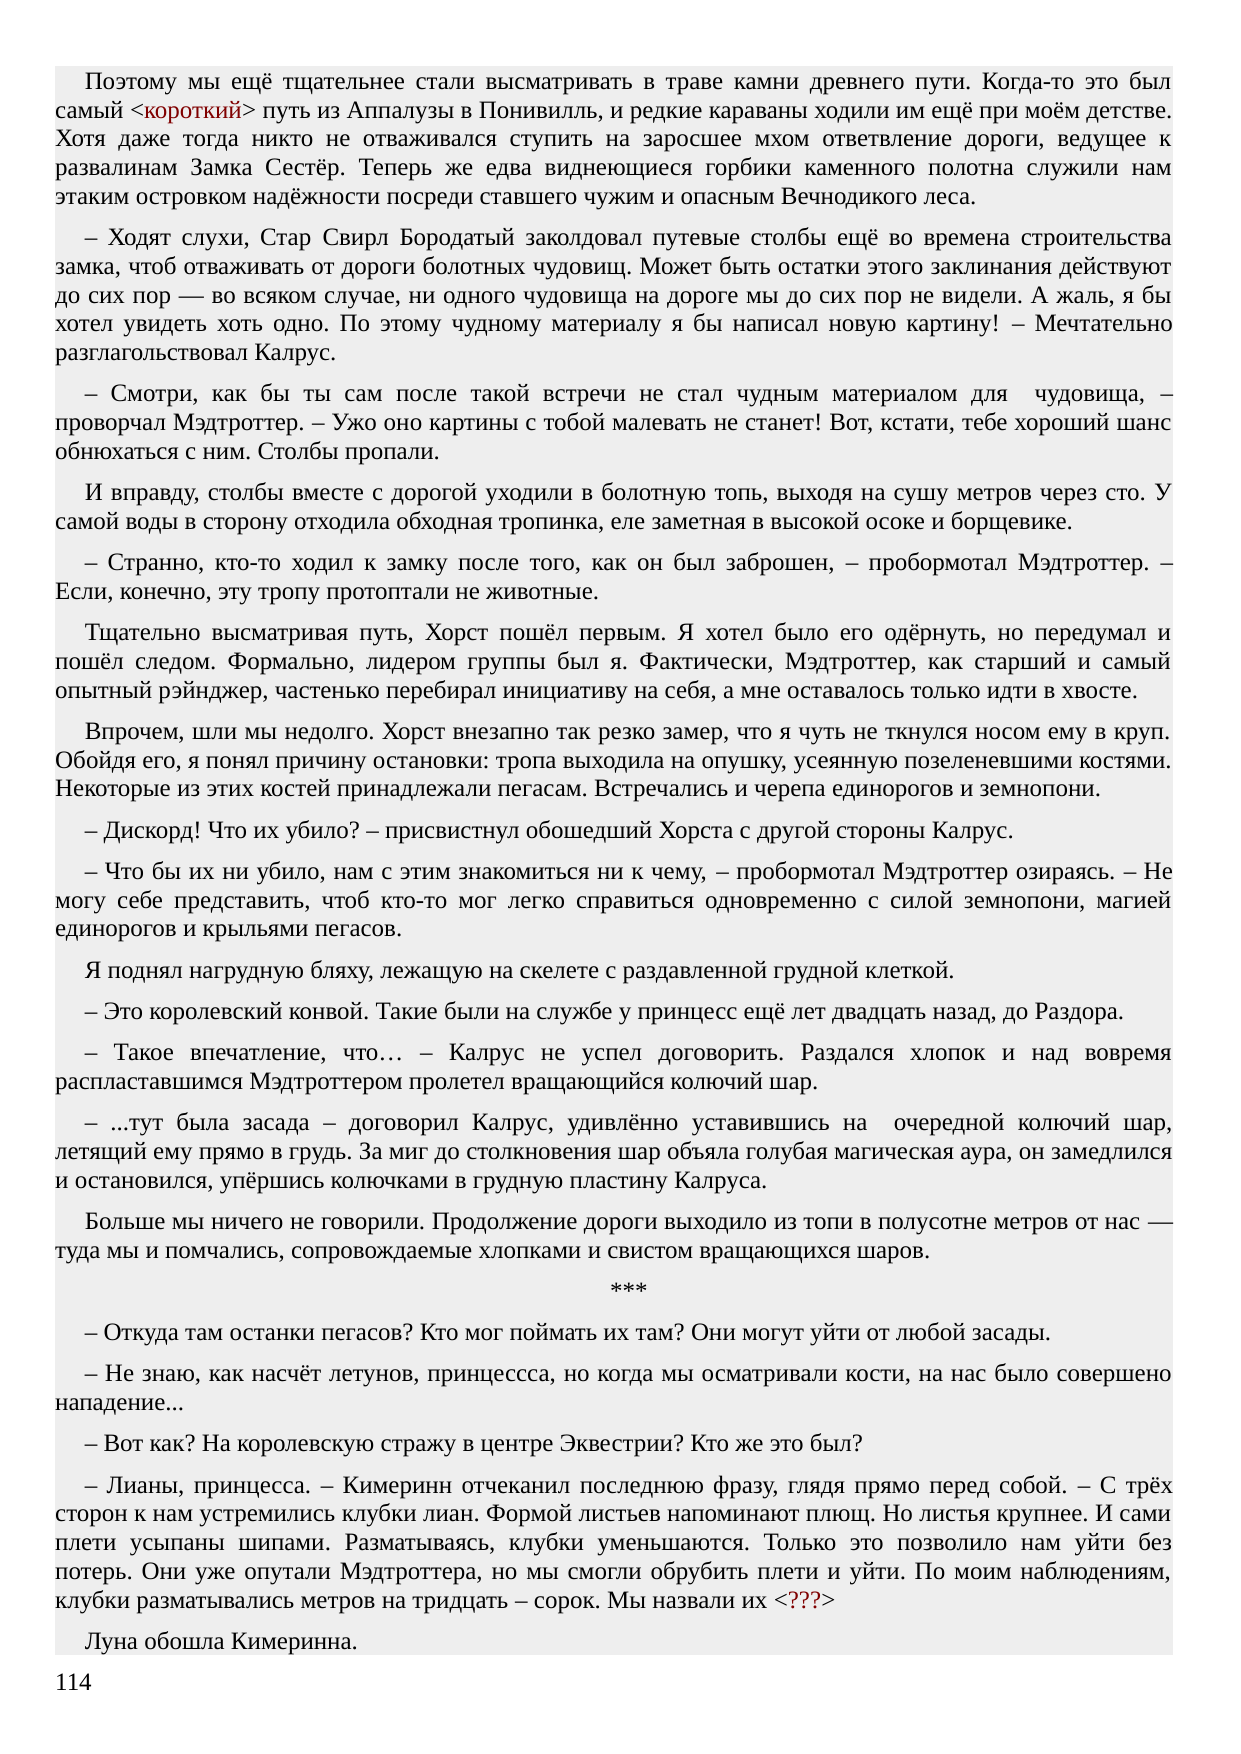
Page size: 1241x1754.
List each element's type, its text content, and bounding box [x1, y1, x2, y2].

text Тщательно высматривая путь, Хорст пошёл первым. Я хотел было его одёрнуть, но передумал и пошёл следом. Формально, лидером группы был я. Фактически, Мэдтроттер, как старший и самый опытный рэйнджер, частенько перебирал инициативу на себя, а мне оставалось только идти в хвосте. [55, 617, 1173, 703]
text Я поднял нагрудную бляху, лежащую на скелете с раздавленной грудной клеткой. [55, 955, 1173, 983]
text – Что бы их ни убило, нам с этим знакомиться ни к чему, – пробормотал Мэдтроттер озираясь. – Не могу себе представить, чтоб кто-то мог легко справиться одновременно с силой земнопони, магией единорогов и крыльями пегасов. [55, 856, 1173, 942]
text Больше мы ничего не говорили. Продолжение дороги выходило из топи в полусотне метров от нас — туда мы и помчались, сопровождаемые хлопками и свистом вращающихся шаров. [55, 1206, 1173, 1263]
text – Ходят слухи, Стар Cвирл Бородатый заколдовал путевые столбы ещё во времена строительства замка, чтоб отваживать от дороги болотных чудовищ. Может быть остатки этого заклинания действуют до сих пор — во всяком случае, ни одного чудовища на дороге мы до сих пор не видели. А жаль, я бы хотел увидеть хоть одно. По этому чудному материалу я бы написал новую картину! – Мечтательно разглагольствовал Калрус. [55, 222, 1173, 366]
text – ...тут была засада – договорил Калрус, удивлённо уставившись на очередной колючий шар, летящий ему прямо в грудь. За миг до столкновения шар объяла голубая магическая аура, он замедлился и остановился, упёршись колючками в грудную пластину Калруса. [55, 1107, 1173, 1193]
text – Странно, кто-то ходил к замку после того, как он был заброшен, – пробормотал Мэдтроттер. – Если, конечно, эту тропу протоптали не животные. [55, 547, 1173, 605]
text *** [55, 1276, 1173, 1305]
text – Вот как? На королевскую стражу в центре Эквестрии? Кто же это был? [55, 1428, 1173, 1457]
text – Такое впечатление, что… – Калрус не успел договорить. Раздался хлопок и над вовремя распластавшимся Мэдтроттером пролетел вращающийся колючий шар. [55, 1037, 1173, 1095]
text – Лианы, принцесса. – Кимеринн отчеканил последнюю фразу, глядя прямо перед собой. – С трёх сторон к нам устремились клубки лиан. Формой листьев напоминают плющ. Но листья крупнее. И сами плети усыпаны шипами. Разматываясь, клубки уменьшаются. Только это позволило нам уйти без потерь. Они уже опутали Мэдтроттера, но мы смогли обрубить плети и уйти. По моим наблюдениям, клубки разматывались метров на тридцать – сорок. Мы назвали их <???> [55, 1470, 1173, 1613]
text Впрочем, шли мы недолго. Хорст внезапно так резко замер, что я чуть не ткнулся носом ему в круп. Обойдя его, я понял причину остановки: тропа выходила на опушку, усеянную позеленевшими костями. Некоторые из этих костей принадлежали пегасам. Встречались и черепа единорогов и земнопони. [55, 716, 1173, 802]
text – Дискорд! Что их убило? – присвистнул обошедший Хорста с другой стороны Калрус. [55, 815, 1173, 843]
text И вправду, столбы вместе с дорогой уходили в болотную топь, выходя на сушу метров через сто. У самой воды в сторону отходила обходная тропинка, еле заметная в высокой осоке и борщевике. [55, 477, 1173, 535]
text – Откуда там останки пегасов? Кто мог поймать их там? Они могут уйти от любой засады. [55, 1317, 1173, 1346]
text – Смотри, как бы ты сам после такой встречи не стал чудным материалом для чудовища, – проворчал Мэдтроттер. – Ужо оно картины с тобой малевать не станет! Вот, кстати, тебе хороший шанс обнюхаться с ним. Столбы пропали. [55, 378, 1173, 465]
text – Не знаю, как насчёт летунов, принцессса, но когда мы осматривали кости, на нас было совершено нападение... [55, 1358, 1173, 1416]
text Луна обошла Кимеринна. [55, 1626, 1173, 1655]
text Поэтому мы ещё тщательнее стали высматривать в траве камни древнего пути. Когда-то это был самый <короткий> путь из Аппалузы в Понивилль, и редкие караваны ходили им ещё при моём детстве. Хотя даже тогда никто не отваживался ступить на заросшее мхом ответвление дороги, ведущее к развалинам Замка Сестёр. Теперь же едва виднеющиеся горбики каменного полотна служили нам этаким островком надёжности посреди ставшего чужим и опасным Вечнодикого леса. [55, 66, 1173, 210]
text – Это королевский конвой. Такие были на службе у принцесс ещё лет двадцать назад, до Раздора. [55, 996, 1173, 1025]
